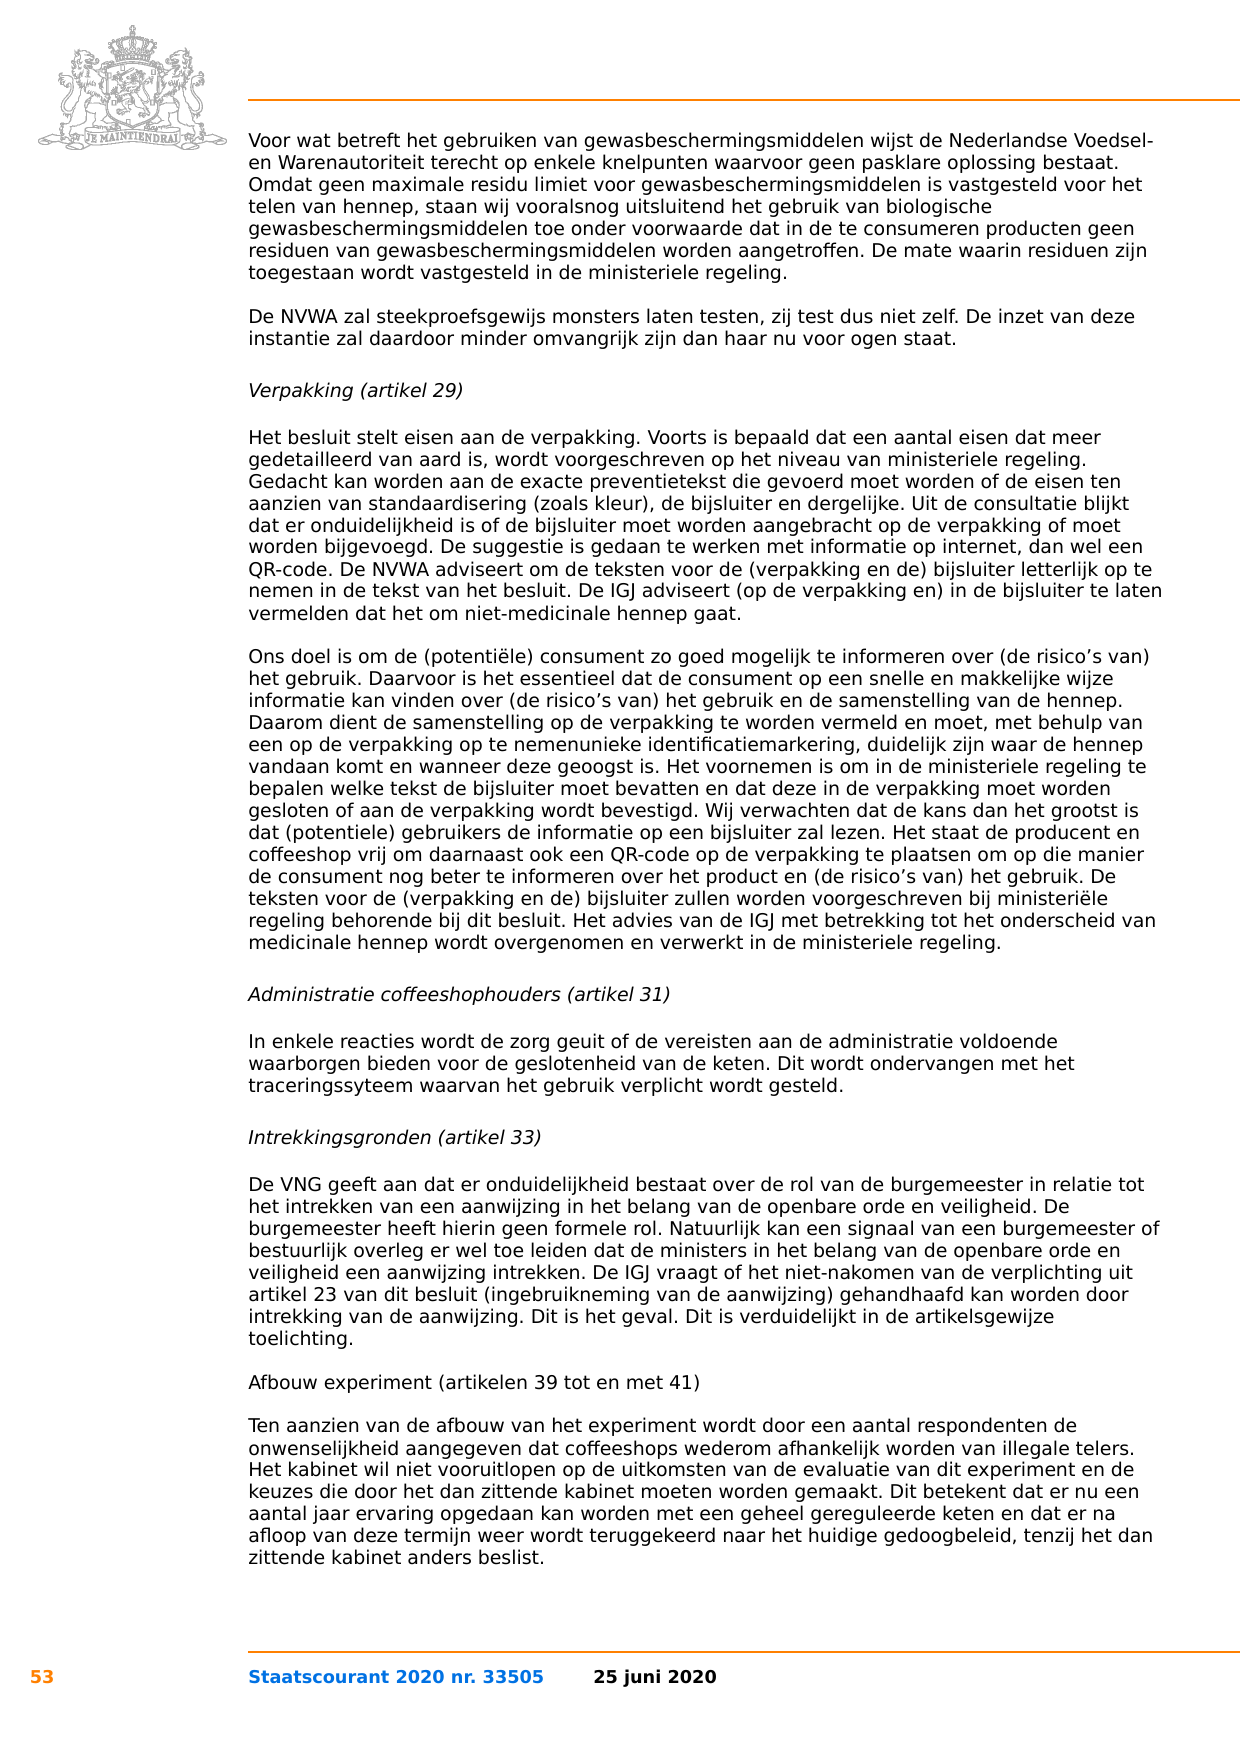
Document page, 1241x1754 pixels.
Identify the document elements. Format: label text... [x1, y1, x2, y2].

picture [38, 25, 227, 150]
text De VNG geeft aan dat er onduidelijkheid bestaat over de rol van de burgemeester in relatie tot het intrekken van een aanwijzing in het belang van de openbare orde en veiligheid. De burgemeester heeft hierin geen formele rol. Natuurlijk kan een signaal van een burgemeester of bestuurlijk overleg er wel toe leiden dat de ministers in het belang van de openbare orde en veiligheid een aanwijzing intrekken. De IGJ vraagt of het niet-nakomen van de verplichting uit artikel 23 van dit besluit (ingebruikneming van de aanwijzing) gehandhaafd kan worden door intrekking van de aanwijzing. Dit is het geval. Dit is verduidelijkt in de artikelsgewijze toelichting. [248, 1174, 1163, 1350]
subtitle Administratie coffeeshophouders (artikel 31) [248, 984, 1163, 1006]
text Ten aanzien van de afbouw van het experiment wordt door een aantal respondenten de onwenselijkheid aangegeven dat coffeeshops wederom afhankelijk worden van illegale telers. Het kabinet wil niet vooruitlopen op de uitkomsten van de evaluatie van dit experiment en de keuzes die door het dan zittende kabinet moeten worden gemaakt. Dit betekent dat er nu een aantal jaar ervaring opgedaan kan worden met een geheel gereguleerde keten en dat er na afloop van deze termijn weer wordt teruggekeerd naar het huidige gedoogbeleid, tenzij het dan zittende kabinet anders beslist. [248, 1415, 1163, 1569]
text Afbouw experiment (artikelen 39 tot en met 41) [248, 1372, 1163, 1393]
text De NVWA zal steekproefsgewijs monsters laten testen, zij test dus niet zelf. De inzet van deze instantie zal daardoor minder omvangrijk zijn dan haar nu voor ogen staat. [248, 306, 1163, 349]
text In enkele reacties wordt de zorg geuit of de vereisten aan de administratie voldoende waarborgen bieden voor de geslotenheid van de keten. Dit wordt ondervangen met het traceringssyteem waarvan het gebruik verplicht wordt gesteld. [248, 1031, 1163, 1097]
subtitle Verpakking (artikel 29) [248, 379, 1163, 402]
subtitle Intrekkingsgronden (artikel 33) [248, 1127, 1163, 1149]
text Ons doel is om de (potentiële) consument zo goed mogelijk te informeren over (de risico’s van) het gebruik. Daarvoor is het essentieel dat de consument op een snelle en makkelijke wijze informatie kan vinden over (de risico’s van) het gebruik en de samenstelling van de hennep. Daarom dient de samenstelling op de verpakking te worden vermeld en moet, met behulp van een op de verpakking op te nemenunieke identificatiemarkering, duidelijk zijn waar de hennep vandaan komt en wanneer deze geoogst is. Het voornemen is om in de ministeriele regeling te bepalen welke tekst de bijsluiter moet bevatten en dat deze in de verpakking moet worden gesloten of aan de verpakking wordt bevestigd. Wij verwachten dat de kans dan het grootst is dat (potentiele) gebruikers de informatie op een bijsluiter zal lezen. Het staat de producent en coffeeshop vrij om daarnaast ook een QR-code op de verpakking te plaatsen om op die manier de consument nog beter te informeren over het product en (de risico’s van) het gebruik. De teksten voor de (verpakking en de) bijsluiter zullen worden voorgeschreven bij ministeriële regeling behorende bij dit besluit. Het advies van de IGJ met betrekking tot het onderscheid van medicinale hennep wordt overgenomen en verwerkt in de ministeriele regeling. [248, 646, 1163, 954]
text Voor wat betreft het gebruiken van gewasbeschermingsmiddelen wijst de Nederlandse Voedsel- en Warenautoriteit terecht op enkele knelpunten waarvoor geen pasklare oplossing bestaat. Omdat geen maximale residu limiet voor gewasbeschermingsmiddelen is vastgesteld voor het telen van hennep, staan wij vooralsnog uitsluitend het gebruik van biologische gewasbeschermingsmiddelen toe onder voorwaarde dat in de te consumeren producten geen residuen van gewasbeschermingsmiddelen worden aangetroffen. De mate waarin residuen zijn toegestaan wordt vastgesteld in de ministeriele regeling. [248, 130, 1163, 284]
text Het besluit stelt eisen aan de verpakking. Voorts is bepaald dat een aantal eisen dat meer gedetailleerd van aard is, wordt voorgeschreven op het niveau van ministeriele regeling. Gedacht kan worden aan de exacte preventietekst die gevoerd moet worden of de eisen ten aanzien van standaardisering (zoals kleur), de bijsluiter en dergelijke. Uit de consultatie blijkt dat er onduidelijkheid is of de bijsluiter moet worden aangebracht op de verpakking of moet worden bijgevoegd. De suggestie is gedaan te werken met informatie op internet, dan wel een QR-code. De NVWA adviseert om de teksten voor de (verpakking en de) bijsluiter letterlijk op te nemen in de tekst van het besluit. De IGJ adviseert (op de verpakking en) in de bijsluiter te laten vermelden dat het om niet-medicinale hennep gaat. [248, 427, 1163, 624]
